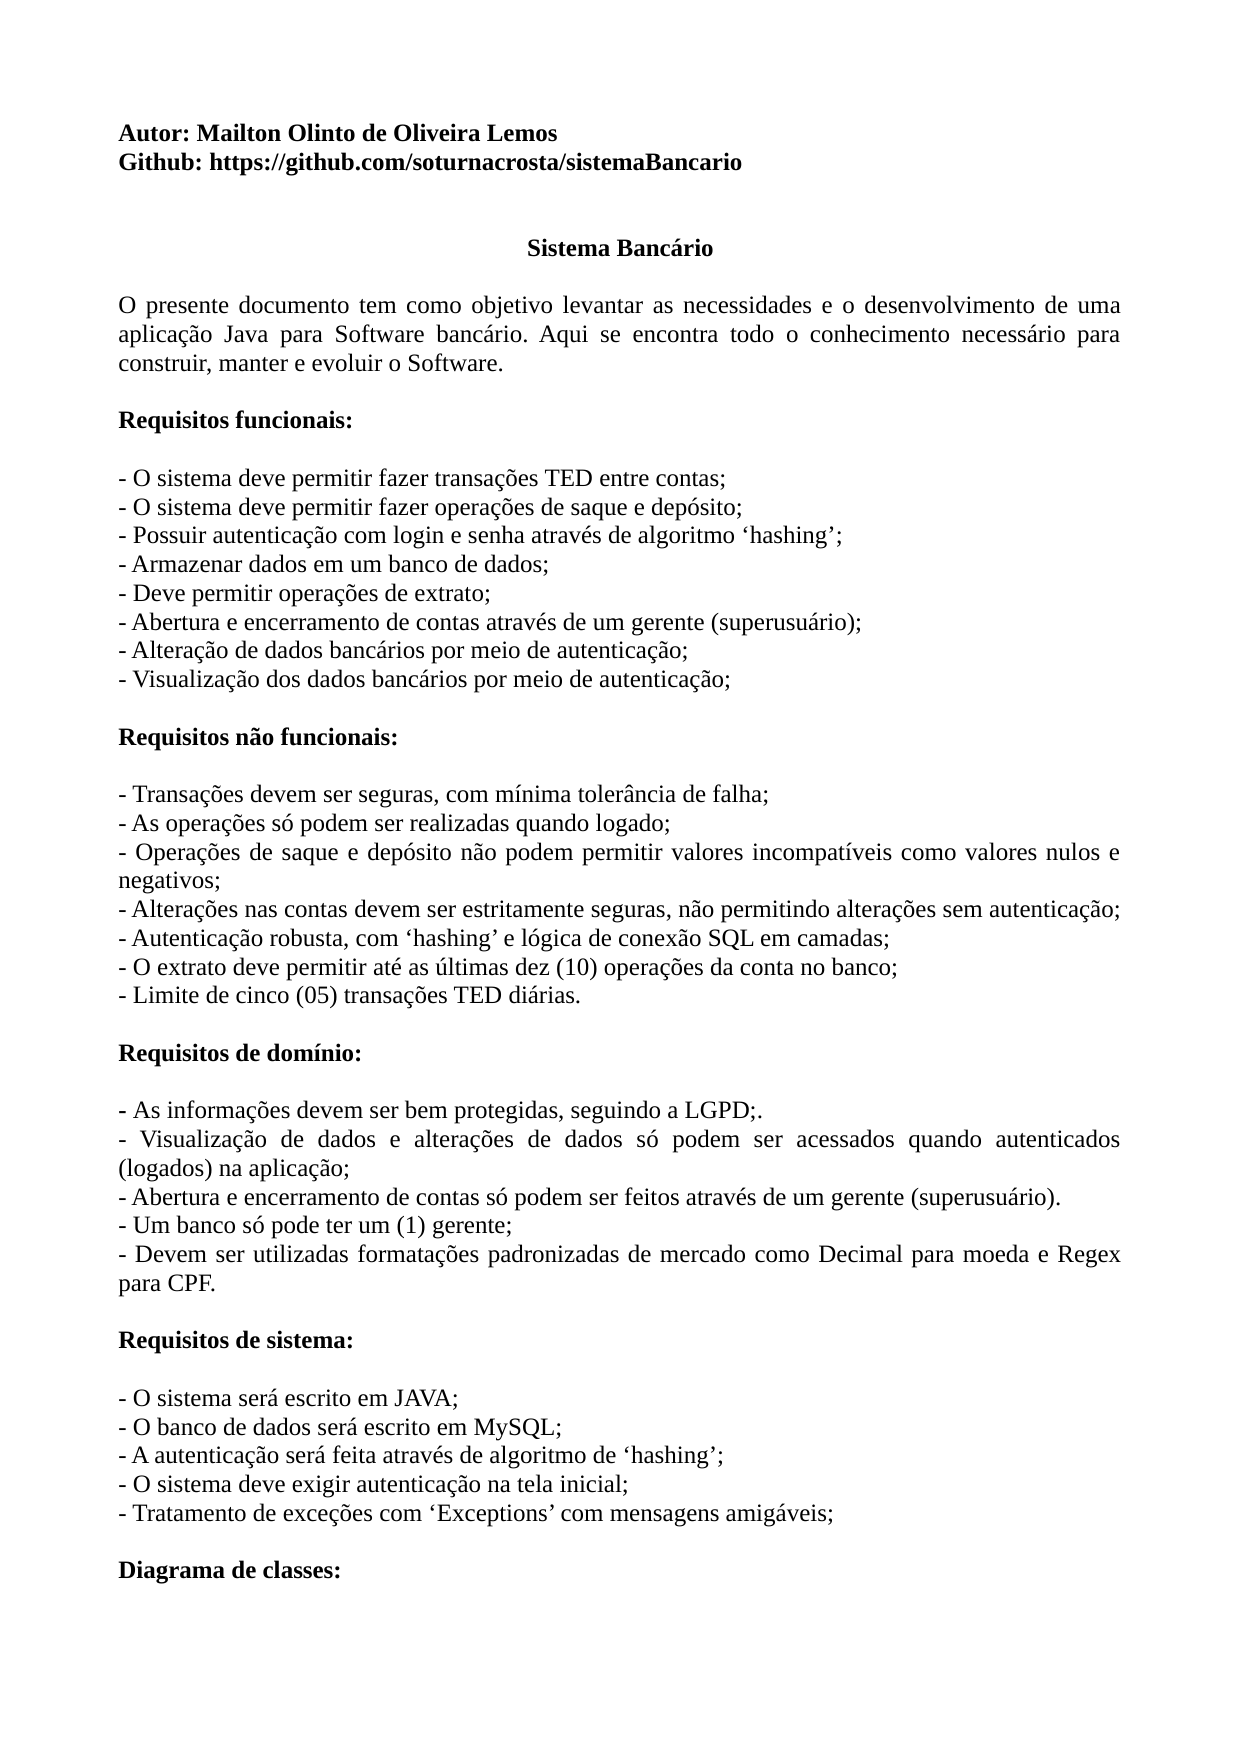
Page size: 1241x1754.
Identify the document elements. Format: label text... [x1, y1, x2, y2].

text Requisitos não funcionais: [118, 722, 1122, 751]
text - A autenticação será feita através de algoritmo de ‘hashing’; [118, 1441, 1122, 1469]
text - Operações de saque e depósito não podem permitir valores incompatíveis como valores nulos e negativos; [118, 837, 1122, 894]
text - Possuir autenticação com login e senha através de algoritmo ‘hashing’; [118, 521, 1122, 549]
text - O sistema deve permitir fazer transações TED entre contas; [118, 463, 1122, 492]
text - Devem ser utilizadas formatações padronizadas de mercado como Decimal para moeda e Regex para CPF. [118, 1239, 1122, 1297]
text - Tratamento de exceções com ‘Exceptions’ com mensagens amigáveis; [118, 1498, 1122, 1527]
text - Abertura e encerramento de contas só podem ser feitos através de um gerente (superusuário). [118, 1182, 1122, 1211]
text - Visualização dos dados bancários por meio de autenticação; [118, 664, 1122, 693]
text - Visualização de dados e alterações de dados só podem ser acessados quando autenticados (logados) na aplicação; [118, 1124, 1122, 1182]
text - Armazenar dados em um banco de dados; [118, 549, 1122, 578]
text - O sistema será escrito em JAVA; [118, 1383, 1122, 1412]
text Requisitos de sistema: [118, 1326, 1122, 1354]
text O presente documento tem como objetivo levantar as necessidades e o desenvolvimento de uma aplicação Java para Software bancário. Aqui se encontra todo o conhecimento necessário para construir, manter e evoluir o Software. [118, 291, 1122, 377]
text - Alterações nas contas devem ser estritamente seguras, não permitindo alterações sem autenticação; [118, 894, 1122, 923]
text Requisitos de domínio: [118, 1038, 1122, 1067]
text Sistema Bancário [118, 233, 1122, 262]
text Requisitos funcionais: [118, 406, 1122, 434]
text - O sistema deve permitir fazer operações de saque e depósito; [118, 492, 1122, 521]
text - Alteração de dados bancários por meio de autenticação; [118, 636, 1122, 664]
text - O extrato deve permitir até as últimas dez (10) operações da conta no banco; [118, 952, 1122, 981]
text - Transações devem ser seguras, com mínima tolerância de falha; [118, 779, 1122, 808]
text - Deve permitir operações de extrato; [118, 578, 1122, 607]
text - As informações devem ser bem protegidas, seguindo a LGPD;. [118, 1096, 1122, 1124]
text - O sistema deve exigir autenticação na tela inicial; [118, 1469, 1122, 1498]
text - Um banco só pode ter um (1) gerente; [118, 1211, 1122, 1239]
text Diagrama de classes: [118, 1556, 1122, 1584]
text - Autenticação robusta, com ‘hashing’ e lógica de conexão SQL em camadas; [118, 923, 1122, 952]
text - Abertura e encerramento de contas através de um gerente (superusuário); [118, 607, 1122, 636]
text - O banco de dados será escrito em MySQL; [118, 1412, 1122, 1441]
text Autor: Mailton Olinto de Oliveira Lemos [118, 118, 1122, 147]
text - Limite de cinco (05) transações TED diárias. [118, 981, 1122, 1009]
text Github: https://github.com/soturnacrosta/sistemaBancario [118, 147, 1122, 176]
text - As operações só podem ser realizadas quando logado; [118, 808, 1122, 837]
